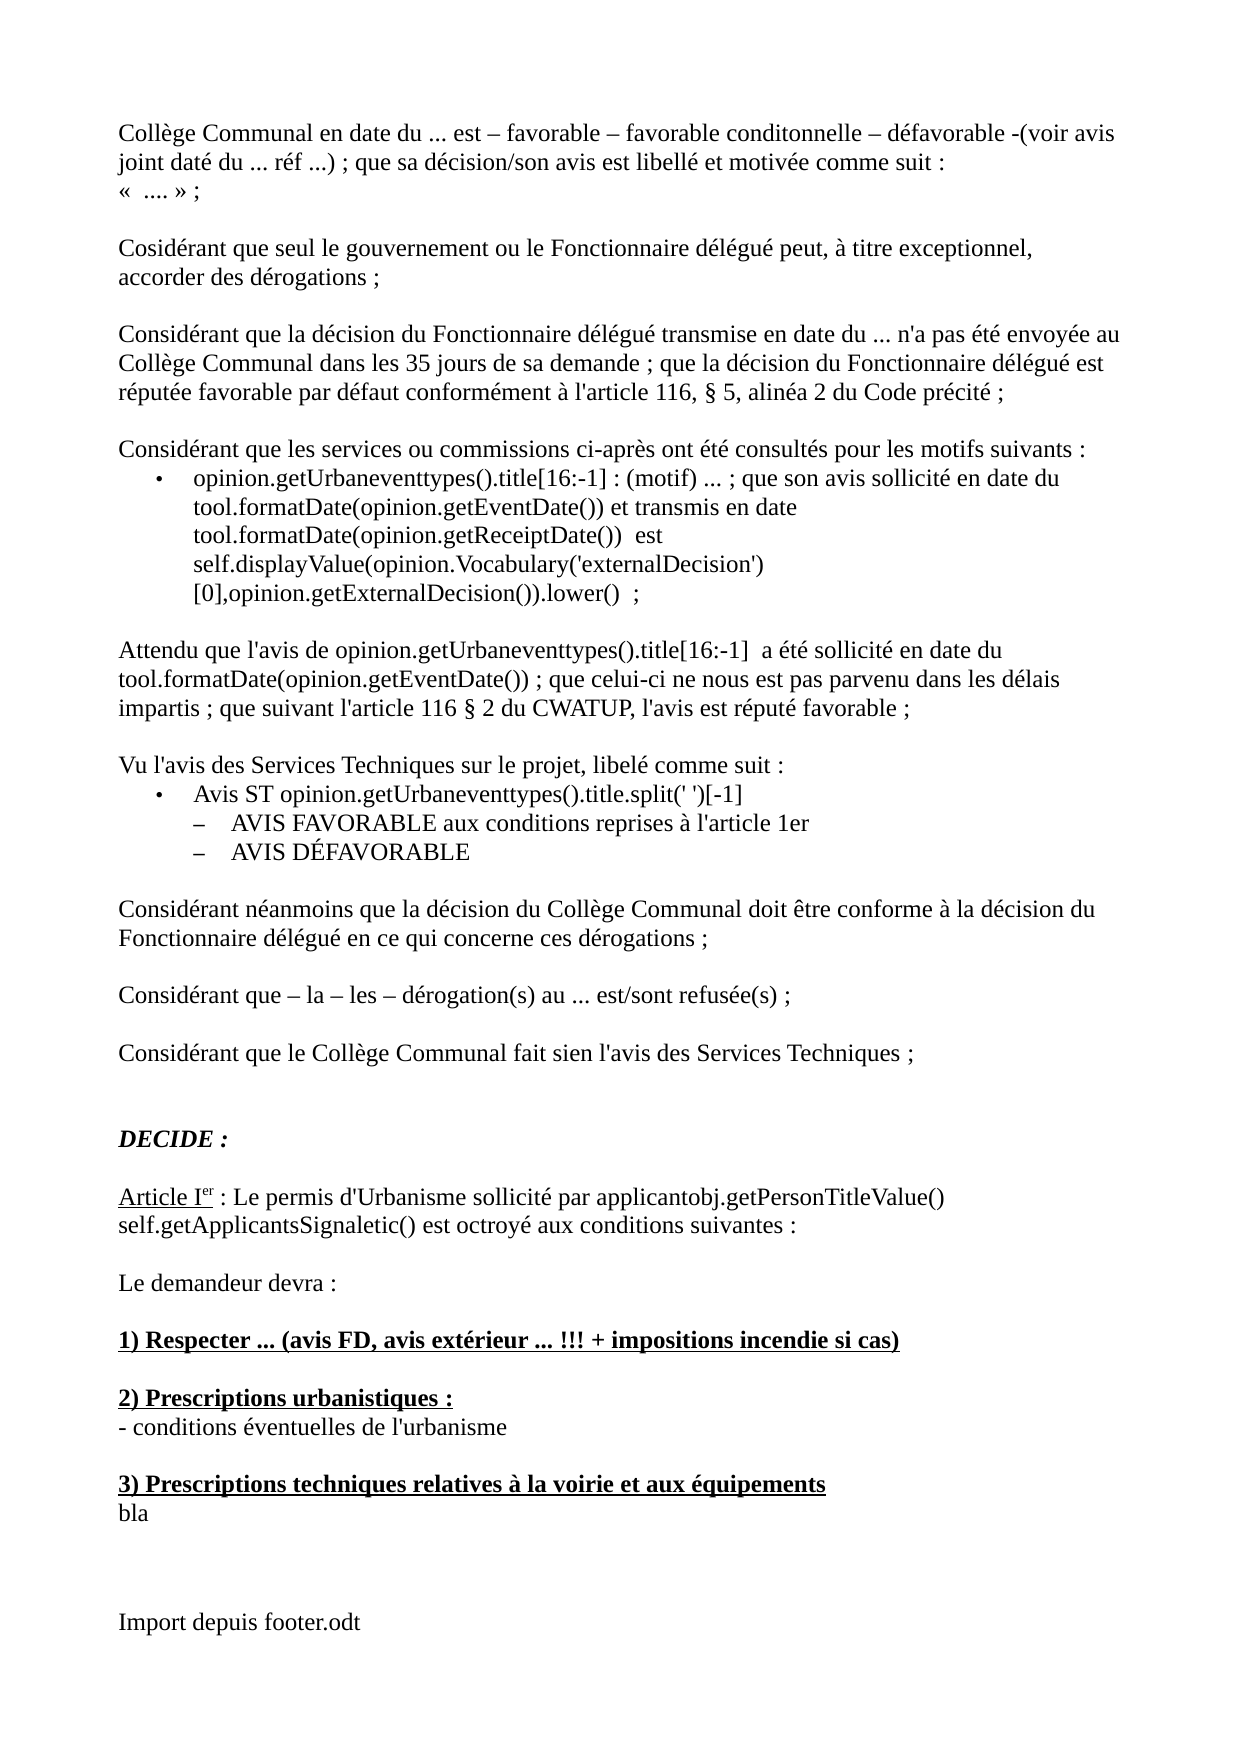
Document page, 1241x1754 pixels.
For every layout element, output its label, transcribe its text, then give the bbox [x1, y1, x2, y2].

title 1) Respecter ... (avis FD, avis extérieur ... !!! + impositions incendie si cas) [118, 1326, 1122, 1354]
list AVIS DÉFAVORABLE [193, 837, 1122, 866]
text bla [118, 1498, 1122, 1527]
text Le demandeur devra : [118, 1268, 1122, 1297]
list Avis ST opinion.getUrbaneventtypes().title.split(' ')[-1] [156, 779, 1122, 808]
text - conditions éventuelles de l'urbanisme [118, 1412, 1122, 1441]
text Considérant que le Collège Communal fait sien l'avis des Services Techniques ; [118, 1038, 1122, 1067]
text Considérant que la décision du Fonctionnaire délégué transmise en date du ... n'a pas été envoyée au Collège Communal dans les 35 jours de sa demande ; que la décision du Fonctionnaire délégué est réputée favorable par défaut conformément à l'article 116, § 5, alinéa 2 du Code précité ; [118, 319, 1122, 434]
text Cosidérant que seul le gouvernement ou le Fonctionnaire délégué peut, à titre exceptionnel, accorder des dérogations ; [118, 233, 1122, 291]
title 3) Prescriptions techniques relatives à la voirie et aux équipements [118, 1469, 1122, 1498]
text Considérant que – la – les – dérogation(s) au ... est/sont refusée(s) ; [118, 981, 1122, 1009]
text Considérant que les services ou commissions ci-après ont été consultés pour les motifs suivants : [118, 434, 1122, 463]
text Article Ier : Le permis d'Urbanisme sollicité par applicantobj.getPersonTitleValue() self.getApplicantsSignaletic() est octroyé aux conditions suivantes : [118, 1182, 1122, 1239]
text Considérant néanmoins que la décision du Collège Communal doit être conforme à la décision du Fonctionnaire délégué en ce qui concerne ces dérogations ; [118, 894, 1122, 952]
title 2) Prescriptions urbanistiques : [118, 1383, 1122, 1412]
text DECIDE : [118, 1124, 1122, 1153]
text Vu l'avis des Services Techniques sur le projet, libelé comme suit : [118, 751, 1122, 779]
text Attendu que l'avis de opinion.getUrbaneventtypes().title[16:-1] a été sollicité en date du tool.formatDate(opinion.getEventDate()) ; que celui-ci ne nous est pas parvenu dans les délais impartis ; que suivant l'article 116 § 2 du CWATUP, l'avis est réputé favorable ; [118, 636, 1122, 722]
list opinion.getUrbaneventtypes().title[16:-1] : (motif) ... ; que son avis sollicité en date du tool.formatDate(opinion.getEventDate()) et transmis en date tool.formatDate(opinion.getReceiptDate()) est self.displayValue(opinion.Vocabulary('externalDecision')[0],opinion.getExternalDecision()).lower() ; [156, 463, 1122, 607]
list AVIS FAVORABLE aux conditions reprises à l'article 1er [193, 808, 1122, 837]
text Collège Communal en date du ... est – favorable – favorable conditonnelle – défavorable -(voir avis joint daté du ... réf ...) ; que sa décision/son avis est libellé et motivée comme suit : [118, 118, 1122, 176]
text « .... » ; [118, 176, 1122, 204]
